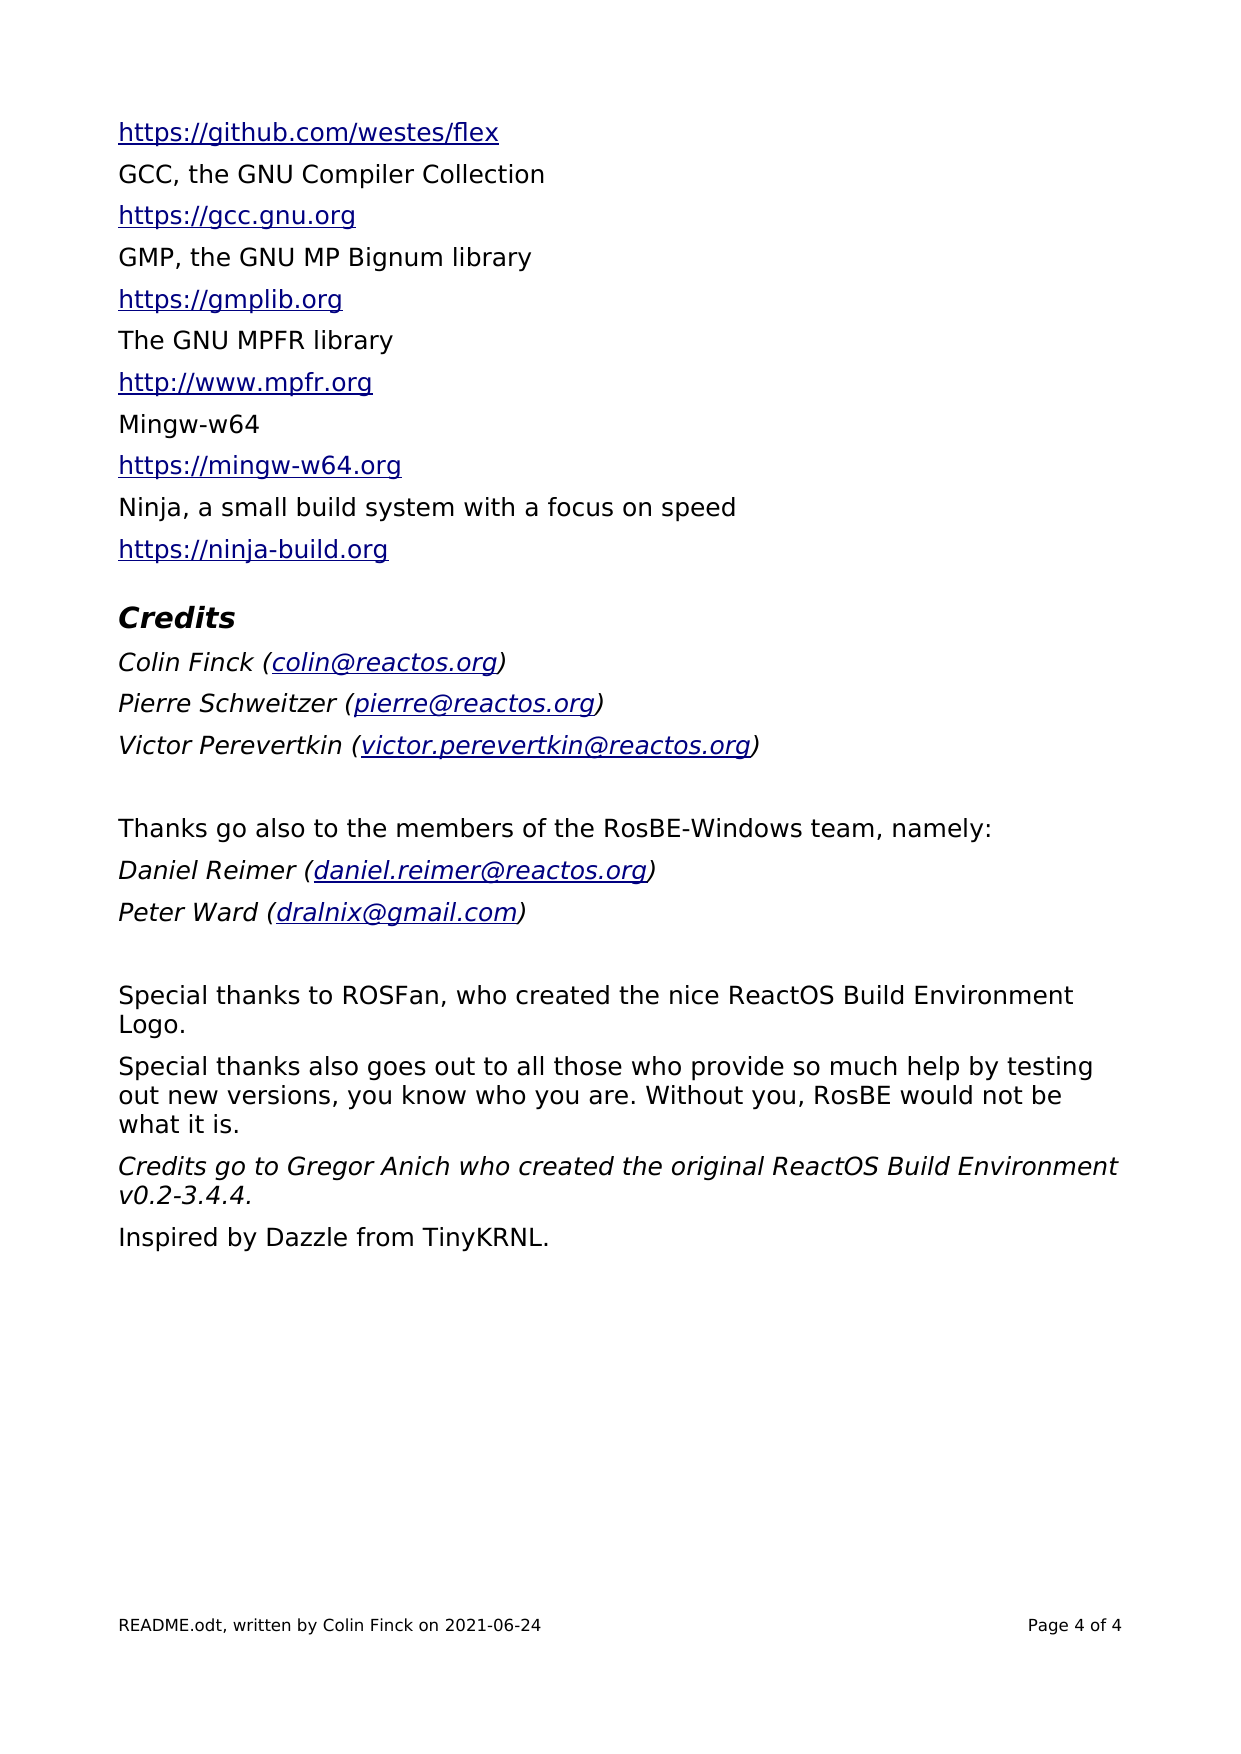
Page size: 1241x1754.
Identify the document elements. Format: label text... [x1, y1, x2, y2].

text Victor Perevertkin (victor.perevertkin@reactos.org) [118, 731, 1122, 760]
text https://gcc.gnu.org [118, 201, 1122, 231]
text https://ninja-build.org [118, 535, 1122, 564]
text Inspired by Dazzle from TinyKRNL. [118, 1223, 1122, 1252]
text Peter Ward (dralnix@gmail.com) [118, 898, 1122, 927]
text Pierre Schweitzer (pierre@reactos.org) [118, 689, 1122, 719]
text The GNU MPFR library [118, 326, 1122, 356]
subtitle Credits [118, 601, 1122, 635]
text GCC, the GNU Compiler Collection [118, 160, 1122, 189]
text https://gmplib.org [118, 285, 1122, 314]
text Mingw-w64 [118, 410, 1122, 439]
text Special thanks to ROSFan, who created the nice ReactOS Build Environment Logo. [118, 981, 1122, 1039]
text https://github.com/westes/flex [118, 118, 1122, 147]
text Credits go to Gregor Anich who created the original ReactOS Build Environment v0.2-3.4.4. [118, 1152, 1122, 1210]
text Special thanks also goes out to all those who provide so much help by testing out new versions, you know who you are. Without you, RosBE would not be what it is. [118, 1052, 1122, 1139]
text Colin Finck (colin@reactos.org) [118, 648, 1122, 677]
text Daniel Reimer (daniel.reimer@reactos.org) [118, 856, 1122, 885]
text Ninja, a small build system with a focus on speed [118, 493, 1122, 522]
text Thanks go also to the members of the RosBE-Windows team, namely: [118, 814, 1122, 844]
text http://www.mpfr.org [118, 368, 1122, 397]
text GMP, the GNU MP Bignum library [118, 243, 1122, 272]
text https://mingw-w64.org [118, 451, 1122, 481]
